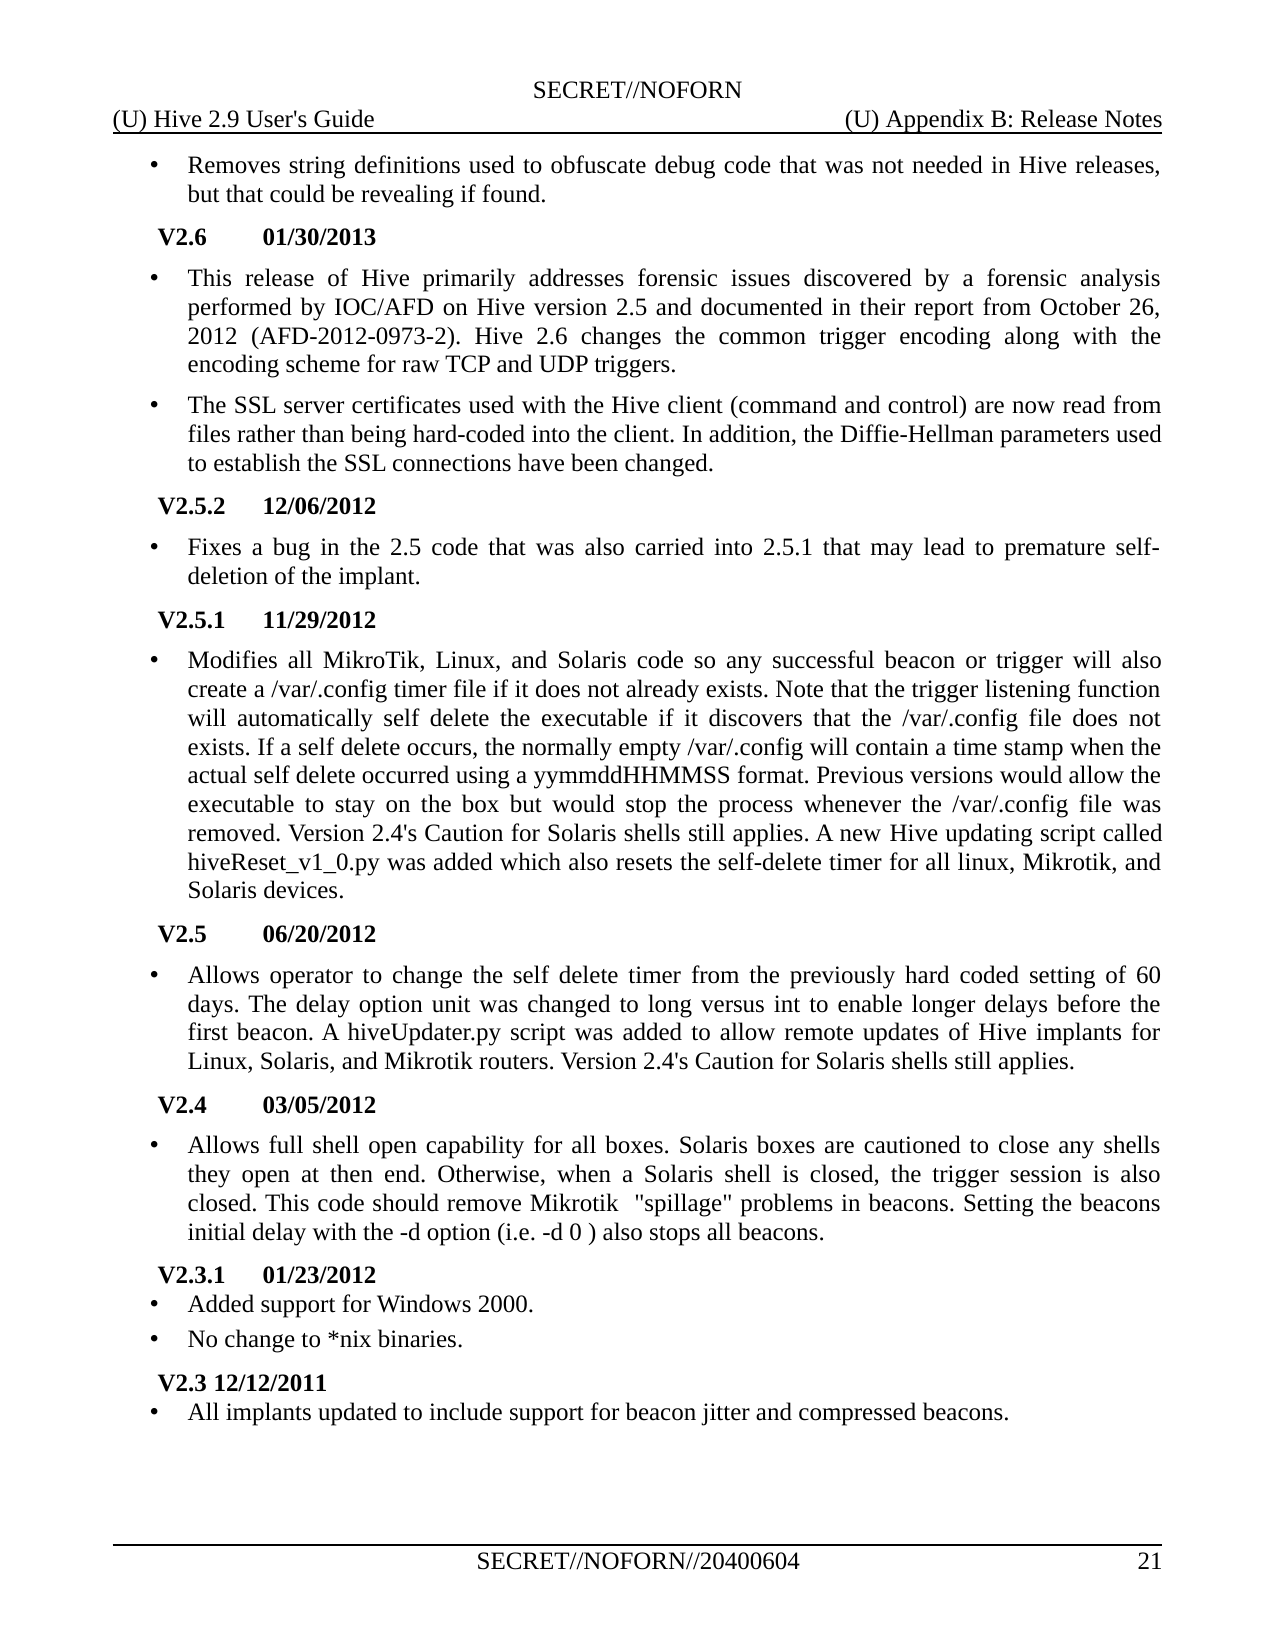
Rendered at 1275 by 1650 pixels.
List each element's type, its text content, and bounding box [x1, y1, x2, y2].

list Modifies all MikroTik, Linux, and Solaris code so any successful beacon or trigger will also create a /var/.config timer file if it does not already exists. Note that the trigger listening function will automatically self delete the executable if it discovers that the /var/.config file does not exists. If a self delete occurs, the normally empty /var/.config will contain a time stamp when the actual self delete occurred using a yymmddHHMMSS format. Previous versions would allow the executable to stay on the box but would stop the process whenever the /var/.config file was removed. Version 2.4's Caution for Solaris shells still applies. A new Hive updating script called hiveReset_v1_0.py was added which also resets the self-delete timer for all linux, Mikrotik, and Solaris devices. [150, 645, 1162, 904]
list All implants updated to include support for beacon jitter and compressed beacons. [150, 1397, 1162, 1425]
subtitle V2.4 03/05/2012 [157, 1090, 1162, 1119]
subtitle V2.6 01/30/2013 [157, 222, 1162, 251]
subtitle V2.5 06/20/2012 [157, 919, 1162, 948]
list No change to *nix binaries. [150, 1324, 1162, 1353]
list Removes string definitions used to obfuscate debug code that was not needed in Hive releases, but that could be revealing if found. [150, 150, 1162, 207]
subtitle V2.5.1 11/29/2012 [157, 605, 1162, 633]
subtitle V2.3 12/12/2011 [157, 1368, 1162, 1397]
subtitle V2.3.1 01/23/2012 [157, 1261, 1162, 1289]
list Fixes a bug in the 2.5 code that was also carried into 2.5.1 that may lead to premature self-deletion of the implant. [150, 532, 1162, 590]
list Allows operator to change the self delete timer from the previously hard coded setting of 60 days. The delay option unit was changed to long versus int to enable longer delays before the first beacon. A hiveUpdater.py script was added to allow remote updates of Hive implants for Linux, Solaris, and Mikrotik routers. Version 2.4's Caution for Solaris shells still applies. [150, 960, 1162, 1075]
list This release of Hive primarily addresses forensic issues discovered by a forensic analysis performed by IOC/AFD on Hive version 2.5 and documented in their report from October 26, 2012 (AFD-2012-0973-2). Hive 2.6 changes the common trigger encoding along with the encoding scheme for raw TCP and UDP triggers. [150, 263, 1162, 378]
list Added support for Windows 2000. [150, 1289, 1162, 1318]
subtitle V2.5.2 12/06/2012 [157, 491, 1162, 520]
list Allows full shell open capability for all boxes. Solaris boxes are cautioned to close any shells they open at then end. Otherwise, when a Solaris shell is closed, the trigger session is also closed. This code should remove Mikrotik "spillage" problems in beacons. Setting the beacons initial delay with the -d option (i.e. -d 0 ) also stops all beacons. [150, 1131, 1162, 1246]
list The SSL server certificates used with the Hive client (command and control) are now read from files rather than being hard-coded into the client. In addition, the Diffie-Hellman parameters used to establish the SSL connections have been changed. [150, 390, 1162, 476]
